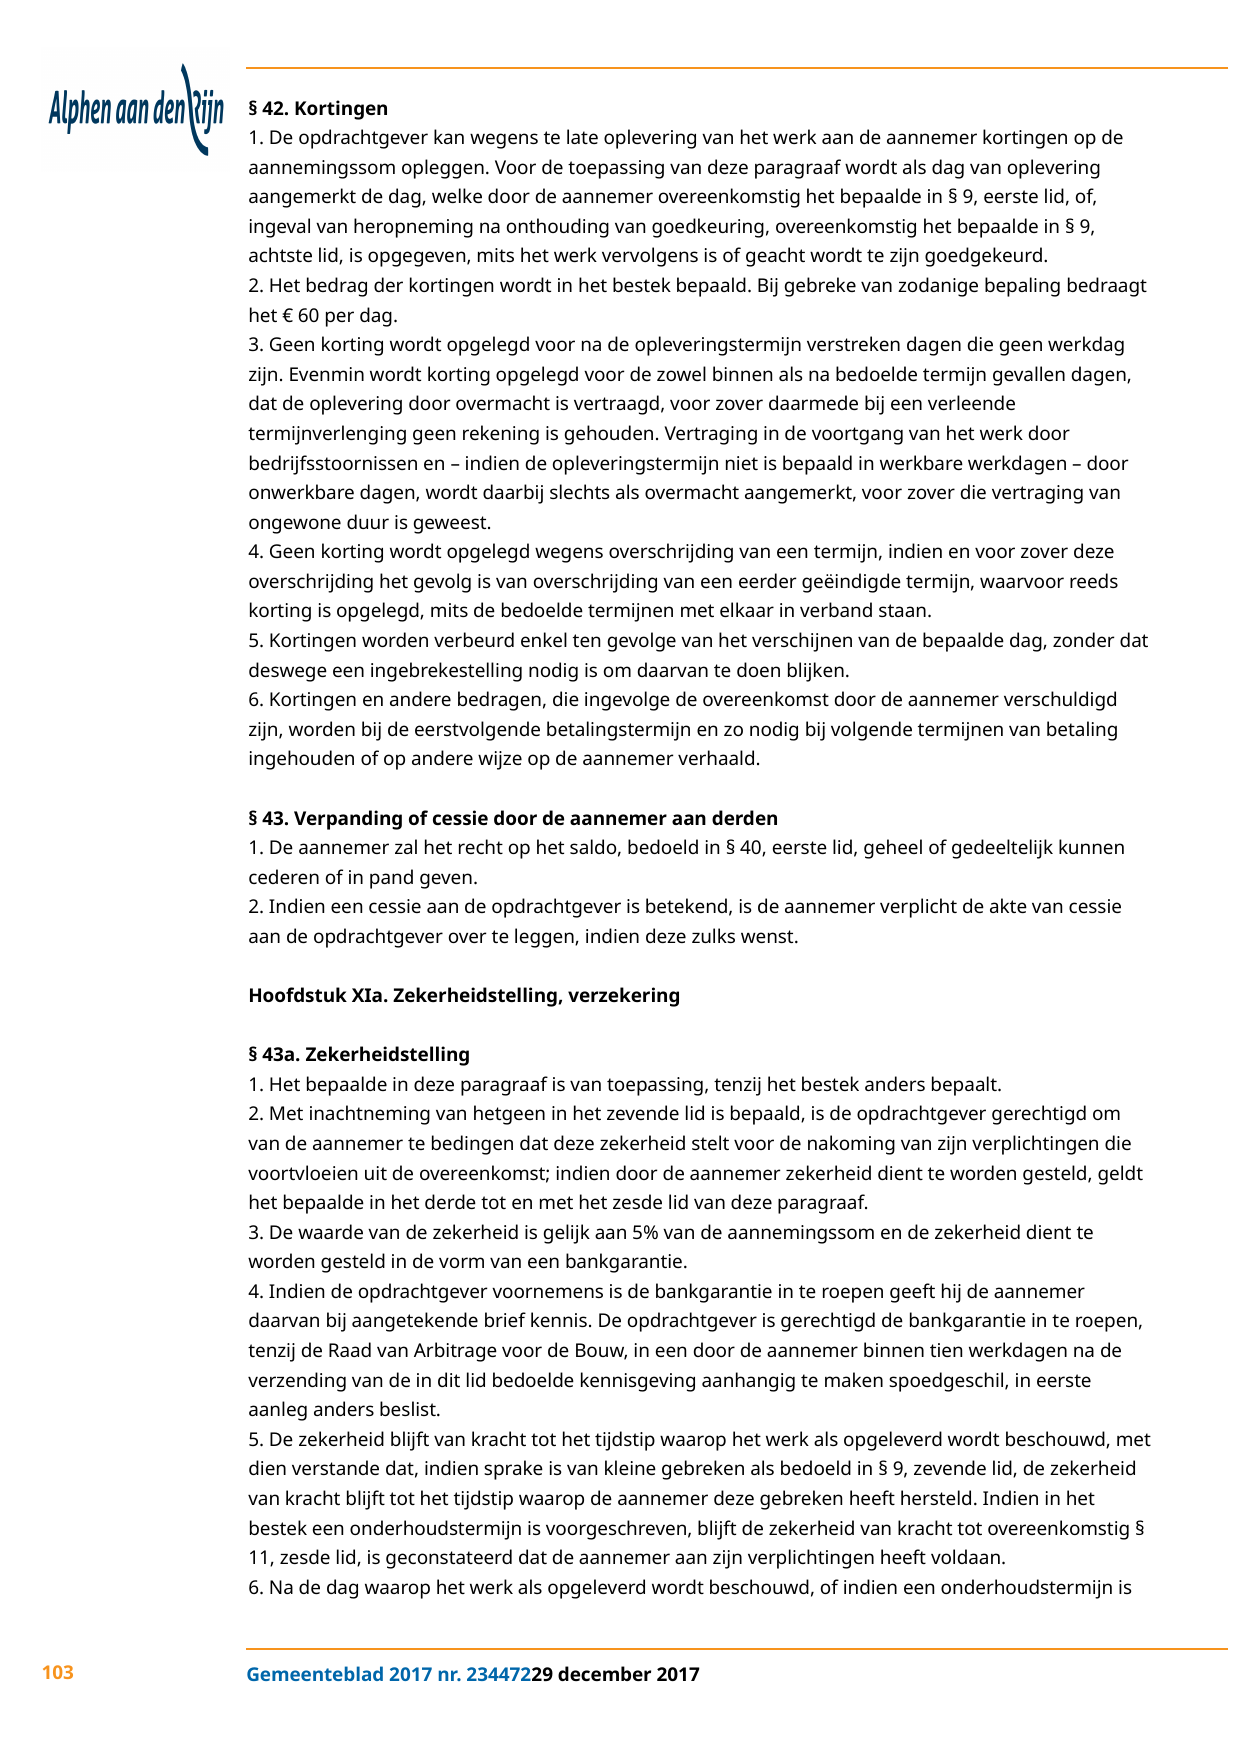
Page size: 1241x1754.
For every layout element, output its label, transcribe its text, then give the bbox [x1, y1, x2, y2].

text 1. Het bepaalde in deze paragraaf is van toepassing, tenzij het bestek anders bepaalt. [248, 1071, 1152, 1097]
text 2. Het bedrag der kortingen wordt in het bestek bepaald. Bij gebreke van zodanige bepaling bedraagt het € 60 per dag. [248, 272, 1152, 328]
text 5. De zekerheid blijft van kracht tot het tijdstip waarop het werk als opgeleverd wordt beschouwd, met dien verstande dat, indien sprake is van kleine gebreken als bedoeld in § 9, zevende lid, de zekerheid van kracht blijft tot het tijdstip waarop de aannemer deze gebreken heeft hersteld. Indien in het bestek een onderhoudstermijn is voorgeschreven, blijft de zekerheid van kracht tot overeenkomstig § 11, zesde lid, is geconstateerd dat de aannemer aan zijn verplichtingen heeft voldaan. [248, 1426, 1152, 1570]
text 2. Met inachtneming van hetgeen in het zevende lid is bepaald, is de opdrachtgever gerechtigd om van de aannemer te bedingen dat deze zekerheid stelt voor de nakoming van zijn verplichtingen die voortvloeien uit de overeenkomst; indien door de aannemer zekerheid dient te worden gesteld, geldt het bepaalde in het derde tot en met het zesde lid van deze paragraaf. [248, 1101, 1152, 1215]
picture [41, 47, 231, 172]
text 3. De waarde van de zekerheid is gelijk aan 5% van de aannemingssom en de zekerheid dient te worden gesteld in de vorm van een bankgarantie. [248, 1219, 1152, 1274]
text § 43. Verpanding of cessie door de aannemer aan derden [248, 805, 1152, 831]
text § 42. Kortingen [248, 95, 1152, 121]
text 2. Indien een cessie aan de opdrachtgever is betekend, is de aannemer verplicht de akte van cessie aan de opdrachtgever over te leggen, indien deze zulks wenst. [248, 893, 1152, 949]
text § 43a. Zekerheidstelling [248, 1041, 1152, 1067]
text 6. Kortingen en andere bedragen, die ingevolge de overeenkomst door de aannemer verschuldigd zijn, worden bij de eerstvolgende betalingstermijn en zo nodig bij volgende termijnen van betaling ingehouden of op andere wijze op de aannemer verhaald. [248, 686, 1152, 771]
text 1. De opdrachtgever kan wegens te late oplevering van het werk aan de aannemer kortingen op de aannemingssom opleggen. Voor de toepassing van deze paragraaf wordt als dag van oplevering aangemerkt de dag, welke door de aannemer overeenkomstig het bepaalde in § 9, eerste lid, of, ingeval van heropneming na onthouding van goedkeuring, overeenkomstig het bepaalde in § 9, achtste lid, is opgegeven, mits het werk vervolgens is of geacht wordt te zijn goedgekeurd. [248, 124, 1152, 268]
text 4. Geen korting wordt opgelegd wegens overschrijding van een termijn, indien en voor zover deze overschrijding het gevolg is van overschrijding van een eerder geëindigde termijn, waarvoor reeds korting is opgelegd, mits de bedoelde termijnen met elkaar in verband staan. [248, 538, 1152, 623]
text Hoofdstuk XIa. Zekerheidstelling, verzekering [248, 982, 1152, 1008]
text 3. Geen korting wordt opgelegd voor na de opleveringstermijn verstreken dagen die geen werkdag zijn. Evenmin wordt korting opgelegd voor de zowel binnen als na bedoelde termijn gevallen dagen, dat de oplevering door overmacht is vertraagd, voor zover daarmede bij een verleende termijnverlenging geen rekening is gehouden. Vertraging in de voortgang van het werk door bedrijfsstoornissen en – indien de opleveringstermijn niet is bepaald in werkbare werkdagen – door onwerkbare dagen, wordt daarbij slechts als overmacht aangemerkt, voor zover die vertraging van ongewone duur is geweest. [248, 331, 1152, 535]
text 6. Na de dag waarop het werk als opgeleverd wordt beschouwd, of indien een onderhoudstermijn is [248, 1574, 1152, 1600]
text 4. Indien de opdrachtgever voornemens is de bankgarantie in te roepen geeft hij de aannemer daarvan bij aangetekende brief kennis. De opdrachtgever is gerechtigd de bankgarantie in te roepen, tenzij de Raad van Arbitrage voor de Bouw, in een door de aannemer binnen tien werkdagen na de verzending van de in dit lid bedoelde kennisgeving aanhangig te maken spoedgeschil, in eerste aanleg anders beslist. [248, 1278, 1152, 1422]
text 5. Kortingen worden verbeurd enkel ten gevolge van het verschijnen van de bepaalde dag, zonder dat deswege een ingebrekestelling nodig is om daarvan te doen blijken. [248, 627, 1152, 683]
text 1. De aannemer zal het recht op het saldo, bedoeld in § 40, eerste lid, geheel of gedeeltelijk kunnen cederen of in pand geven. [248, 834, 1152, 890]
